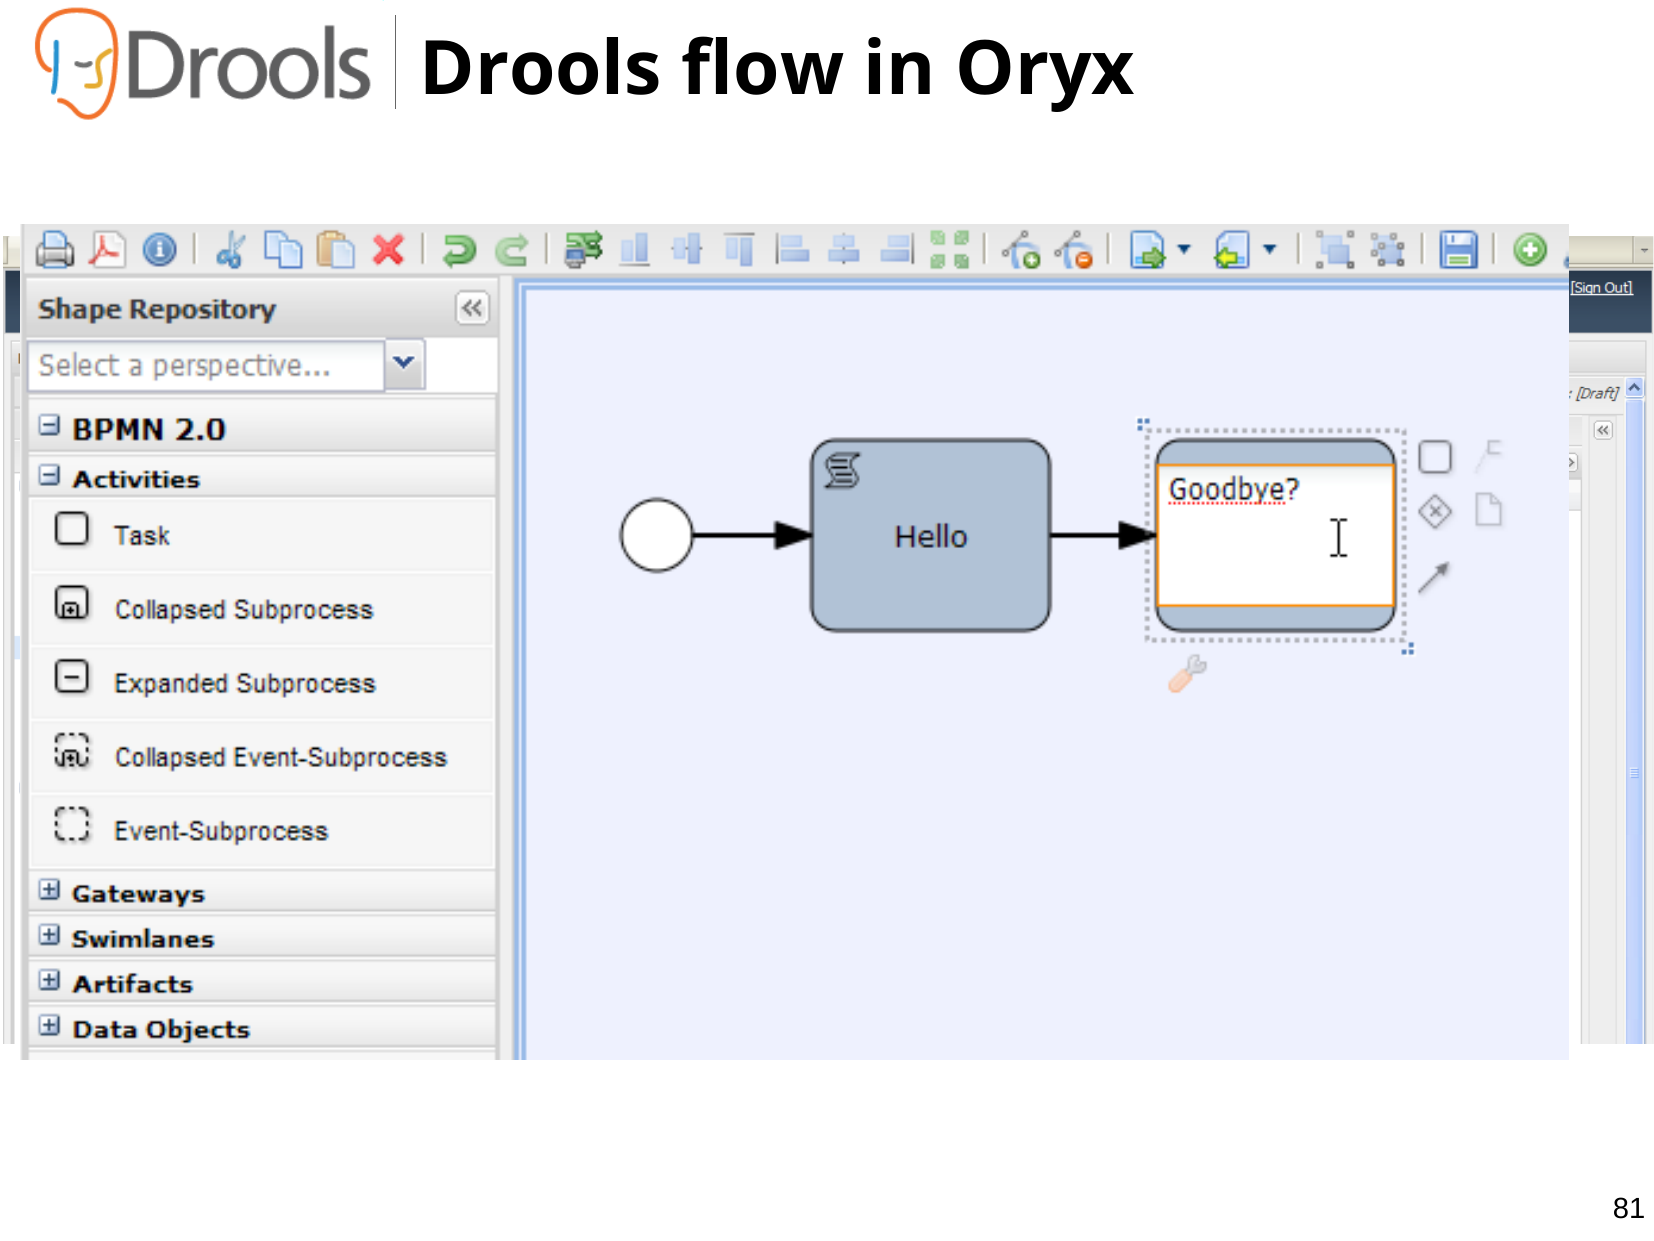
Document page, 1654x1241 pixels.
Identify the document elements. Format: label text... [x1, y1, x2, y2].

picture [29, 0, 384, 126]
picture [3, 224, 1654, 1060]
title Drools flow in Oryx [419, 12, 1630, 118]
